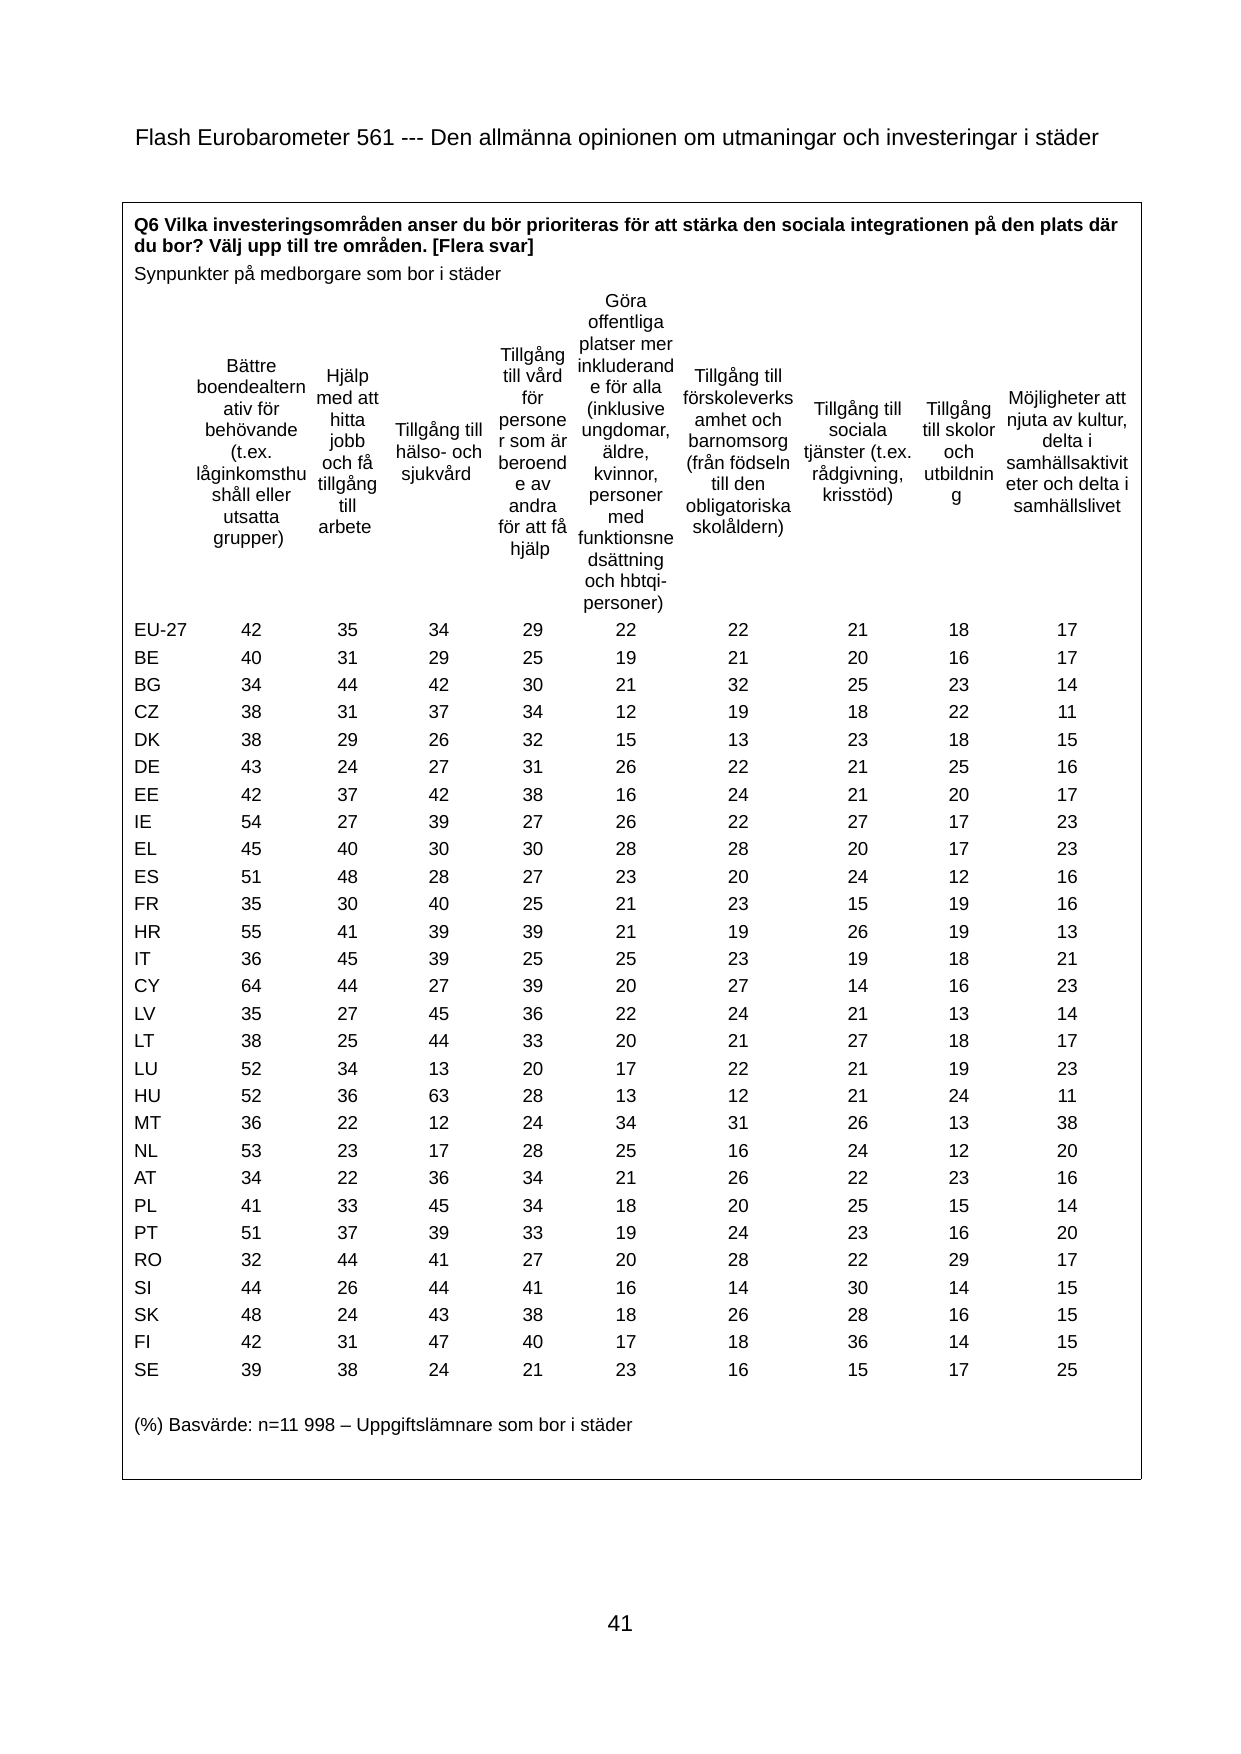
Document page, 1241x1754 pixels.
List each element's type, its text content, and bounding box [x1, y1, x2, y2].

table_cell 28 [493, 1082, 572, 1109]
table_cell [572, 1383, 679, 1411]
table_cell IT [131, 945, 192, 972]
table_cell 18 [797, 698, 918, 726]
table_cell 44 [310, 1246, 385, 1274]
table_cell 12 [919, 863, 999, 890]
table_cell 37 [310, 781, 385, 808]
table_cell 35 [192, 1000, 310, 1027]
table_cell 14 [999, 671, 1135, 698]
table_cell 17 [999, 644, 1135, 671]
table_cell 35 [310, 616, 385, 643]
table_cell 12 [572, 698, 679, 726]
table_cell 38 [493, 1301, 572, 1328]
table_cell 20 [493, 1055, 572, 1082]
table_cell 63 [385, 1082, 493, 1109]
table_cell 21 [797, 1000, 918, 1027]
table_cell 16 [572, 1274, 679, 1301]
table_cell 44 [310, 671, 385, 698]
table_cell 27 [493, 1246, 572, 1274]
table_cell [999, 1383, 1135, 1411]
table_cell 26 [572, 753, 679, 781]
table_cell 16 [679, 1137, 797, 1164]
table_cell 20 [572, 1027, 679, 1054]
table_cell 23 [572, 1356, 679, 1383]
table_cell 16 [919, 972, 999, 1000]
table_cell LT [131, 1027, 192, 1054]
table_cell 45 [385, 1000, 493, 1027]
table_cell 25 [572, 1137, 679, 1164]
table_cell 20 [572, 972, 679, 1000]
table_cell 20 [919, 781, 999, 808]
table_cell 42 [192, 781, 310, 808]
table_cell Tillgång till vård för personer som är beroende av andra för att få hjälp [493, 287, 572, 616]
table_cell 20 [679, 863, 797, 890]
table_cell [919, 1383, 999, 1411]
table_cell 31 [679, 1109, 797, 1137]
table_cell [679, 1383, 797, 1411]
table_cell 42 [192, 616, 310, 643]
table_cell 17 [919, 835, 999, 863]
table_cell 33 [493, 1219, 572, 1246]
table_cell [131, 1383, 192, 1411]
table_cell 27 [310, 808, 385, 835]
table_cell PT [131, 1219, 192, 1246]
table_cell 31 [493, 753, 572, 781]
table_cell 27 [679, 972, 797, 1000]
table_cell 26 [572, 808, 679, 835]
table_cell 38 [999, 1109, 1135, 1137]
table_cell 28 [493, 1137, 572, 1164]
table_cell EL [131, 835, 192, 863]
table_cell 24 [679, 1000, 797, 1027]
table_cell 21 [572, 1164, 679, 1191]
table_cell 52 [192, 1082, 310, 1109]
table_cell 17 [385, 1137, 493, 1164]
table_cell HU [131, 1082, 192, 1109]
table_cell 38 [192, 1027, 310, 1054]
table_cell 22 [797, 1164, 918, 1191]
table_cell 39 [385, 918, 493, 945]
table_cell 13 [572, 1082, 679, 1109]
table_cell 18 [572, 1191, 679, 1219]
table_cell 32 [493, 726, 572, 753]
table_cell 30 [493, 835, 572, 863]
table_cell 22 [310, 1109, 385, 1137]
table_cell 17 [999, 1027, 1135, 1054]
table_cell Tillgång till förskoleverksamhet och barnomsorg (från födseln till den obligatoriska skolåldern) [679, 287, 797, 616]
table_cell 39 [493, 972, 572, 1000]
table_cell 44 [192, 1274, 310, 1301]
table_cell Göra offentliga platser mer inkluderande för alla (inklusive ungdomar, äldre, kvinnor, personer med funktionsnedsättning och hbtqi-personer) [572, 287, 679, 616]
table_cell 29 [493, 616, 572, 643]
table_cell (%) Basvärde: n=11 998 – Uppgiftslämnare som bor i städer [131, 1411, 1135, 1438]
table_cell 44 [385, 1274, 493, 1301]
table_cell 30 [797, 1274, 918, 1301]
table_cell 19 [572, 1219, 679, 1246]
table_cell 14 [679, 1274, 797, 1301]
table_cell 27 [310, 1000, 385, 1027]
table_cell 22 [679, 616, 797, 643]
table_cell 13 [679, 726, 797, 753]
table_cell 22 [679, 1055, 797, 1082]
table_cell Hjälp med att hitta jobb och få tillgång till arbete [310, 287, 385, 616]
table_cell 20 [797, 835, 918, 863]
table_cell 20 [679, 1191, 797, 1219]
table_cell 36 [385, 1164, 493, 1191]
table_cell 25 [493, 945, 572, 972]
table_cell CY [131, 972, 192, 1000]
table_cell 21 [797, 781, 918, 808]
table_cell 14 [999, 1191, 1135, 1219]
table_cell 34 [493, 1191, 572, 1219]
table_cell RO [131, 1246, 192, 1274]
table_cell 44 [310, 972, 385, 1000]
table_cell 16 [919, 1301, 999, 1328]
table_cell 12 [919, 1137, 999, 1164]
table_cell 15 [919, 1191, 999, 1219]
table_cell SK [131, 1301, 192, 1328]
table_cell CZ [131, 698, 192, 726]
table_cell 34 [310, 1055, 385, 1082]
table_cell 29 [310, 726, 385, 753]
table_cell 13 [999, 918, 1135, 945]
table_cell SI [131, 1274, 192, 1301]
table_cell 44 [385, 1027, 493, 1054]
table_cell 15 [797, 890, 918, 917]
table_cell 41 [385, 1246, 493, 1274]
table_cell FI [131, 1329, 192, 1356]
table_cell 25 [797, 671, 918, 698]
table_cell 16 [919, 1219, 999, 1246]
table_cell 23 [999, 972, 1135, 1000]
table_cell 35 [192, 890, 310, 917]
table_cell 23 [797, 1219, 918, 1246]
table_cell 21 [797, 753, 918, 781]
table_cell 30 [493, 671, 572, 698]
table_cell 16 [999, 1164, 1135, 1191]
table_cell 15 [999, 1274, 1135, 1301]
table_cell 13 [385, 1055, 493, 1082]
table_cell 19 [679, 698, 797, 726]
table_cell 36 [797, 1329, 918, 1356]
table_cell MT [131, 1109, 192, 1137]
table_cell 25 [572, 945, 679, 972]
table_cell 21 [572, 918, 679, 945]
table_cell 11 [999, 1082, 1135, 1109]
table_cell 22 [572, 1000, 679, 1027]
table_cell 21 [679, 1027, 797, 1054]
table_cell 23 [999, 835, 1135, 863]
table_cell DK [131, 726, 192, 753]
table_cell 27 [493, 808, 572, 835]
table_cell 36 [192, 945, 310, 972]
table_cell 54 [192, 808, 310, 835]
table_cell 21 [493, 1356, 572, 1383]
table_cell 18 [919, 945, 999, 972]
table_cell 26 [679, 1301, 797, 1328]
table_cell 51 [192, 863, 310, 890]
table_cell 18 [919, 1027, 999, 1054]
table_cell 47 [385, 1329, 493, 1356]
table_cell EE [131, 781, 192, 808]
table_cell 22 [919, 698, 999, 726]
table_cell 41 [310, 918, 385, 945]
table_cell 17 [999, 616, 1135, 643]
table_cell 38 [310, 1356, 385, 1383]
table_cell 19 [919, 890, 999, 917]
table_cell [385, 1383, 493, 1411]
table_cell LV [131, 1000, 192, 1027]
table_cell 20 [999, 1219, 1135, 1246]
table_cell 28 [572, 835, 679, 863]
table_cell IE [131, 808, 192, 835]
table_cell Tillgång till sociala tjänster (t.ex. rådgivning, krisstöd) [797, 287, 918, 616]
table_cell 16 [679, 1356, 797, 1383]
table_cell 53 [192, 1137, 310, 1164]
table_cell 48 [192, 1301, 310, 1328]
table_cell 17 [919, 808, 999, 835]
table_cell 34 [493, 1164, 572, 1191]
table_cell 25 [493, 890, 572, 917]
table_cell 21 [572, 671, 679, 698]
table_cell 41 [493, 1274, 572, 1301]
table_cell 16 [999, 753, 1135, 781]
table_cell 36 [493, 1000, 572, 1027]
table_cell 23 [999, 808, 1135, 835]
table_cell SE [131, 1356, 192, 1383]
table_cell 18 [572, 1301, 679, 1328]
table_cell 23 [919, 671, 999, 698]
table_cell 17 [572, 1055, 679, 1082]
table_cell 30 [385, 835, 493, 863]
table_cell 39 [493, 918, 572, 945]
table_cell 24 [493, 1109, 572, 1137]
table_cell 15 [797, 1356, 918, 1383]
table_cell 38 [192, 698, 310, 726]
table_cell [493, 1383, 572, 1411]
table_cell 32 [192, 1246, 310, 1274]
table_cell 15 [999, 726, 1135, 753]
table_header Q6 Vilka investeringsområden anser du bör prioriteras för att stärka den sociala integrationen på den plats där du bor? Välj upp till tre områden. [Flera svar] [131, 211, 1135, 259]
table_cell 39 [385, 945, 493, 972]
table_cell [131, 287, 192, 616]
table_cell 28 [679, 835, 797, 863]
table_cell Tillgång till hälso- och sjukvård [385, 287, 493, 616]
table_cell 19 [919, 918, 999, 945]
table_cell 36 [192, 1109, 310, 1137]
table_cell 23 [999, 1055, 1135, 1082]
table_cell 22 [679, 808, 797, 835]
table_cell 18 [919, 726, 999, 753]
table_cell 32 [679, 671, 797, 698]
table_cell PL [131, 1191, 192, 1219]
table_cell [192, 1383, 310, 1411]
table_cell 42 [192, 1329, 310, 1356]
table_cell 26 [797, 918, 918, 945]
table_cell 28 [385, 863, 493, 890]
table_cell 22 [572, 616, 679, 643]
table_cell 29 [919, 1246, 999, 1274]
table_cell Möjligheter att njuta av kultur, delta i samhällsaktiviteter och delta i samhällslivet [999, 287, 1135, 616]
table_cell 11 [999, 698, 1135, 726]
table_cell BE [131, 644, 192, 671]
table_cell 55 [192, 918, 310, 945]
table_cell 52 [192, 1055, 310, 1082]
table_cell 39 [385, 1219, 493, 1246]
table_cell 39 [192, 1356, 310, 1383]
table_cell 40 [310, 835, 385, 863]
table_cell 13 [919, 1109, 999, 1137]
table_cell AT [131, 1164, 192, 1191]
table_cell 23 [310, 1137, 385, 1164]
table_cell 38 [493, 781, 572, 808]
table_cell 23 [572, 863, 679, 890]
table_cell 38 [192, 726, 310, 753]
table_cell 24 [797, 863, 918, 890]
table_cell 36 [310, 1082, 385, 1109]
table_cell 37 [385, 698, 493, 726]
table_cell 14 [797, 972, 918, 1000]
table_cell 43 [385, 1301, 493, 1328]
table_cell 21 [679, 644, 797, 671]
table_cell 34 [385, 616, 493, 643]
table_cell 17 [999, 1246, 1135, 1274]
table_cell 27 [493, 863, 572, 890]
table_cell 22 [797, 1246, 918, 1274]
table_cell 14 [919, 1274, 999, 1301]
table_cell 24 [310, 1301, 385, 1328]
table_cell 27 [797, 808, 918, 835]
table_cell 31 [310, 698, 385, 726]
table_cell 19 [679, 918, 797, 945]
table_cell Bättre boendealternativ för behövande (t.ex. låginkomsthushåll eller utsatta grupper) [192, 287, 310, 616]
table_cell 37 [310, 1219, 385, 1246]
table_cell 12 [385, 1109, 493, 1137]
table_cell 27 [797, 1027, 918, 1054]
table_cell 33 [310, 1191, 385, 1219]
table_cell 17 [572, 1329, 679, 1356]
table_cell 24 [797, 1137, 918, 1164]
table_cell 17 [919, 1356, 999, 1383]
table_cell 21 [797, 1082, 918, 1109]
table_cell 34 [493, 698, 572, 726]
table_cell 25 [919, 753, 999, 781]
table_cell 27 [385, 972, 493, 1000]
table_cell 30 [310, 890, 385, 917]
table_cell 33 [493, 1027, 572, 1054]
table_cell 21 [572, 890, 679, 917]
table_cell 22 [310, 1164, 385, 1191]
table_cell 24 [679, 781, 797, 808]
table_cell EU-27 [131, 616, 192, 643]
table_cell 23 [679, 945, 797, 972]
table_cell [310, 1383, 385, 1411]
table_cell 40 [385, 890, 493, 917]
table_cell 20 [999, 1137, 1135, 1164]
table_cell 39 [385, 808, 493, 835]
table_cell 41 [192, 1191, 310, 1219]
table_cell 19 [572, 644, 679, 671]
table_cell 28 [679, 1246, 797, 1274]
table_cell LU [131, 1055, 192, 1082]
table_cell 25 [999, 1356, 1135, 1383]
table_cell FR [131, 890, 192, 917]
table_cell 45 [385, 1191, 493, 1219]
table_cell 34 [192, 1164, 310, 1191]
table_cell 16 [999, 890, 1135, 917]
table_cell 16 [999, 863, 1135, 890]
table_cell 40 [192, 644, 310, 671]
table_cell Synpunkter på medborgare som bor i städer [131, 260, 1135, 287]
table_cell 51 [192, 1219, 310, 1246]
table_cell 28 [797, 1301, 918, 1328]
table_cell DE [131, 753, 192, 781]
table_cell 45 [310, 945, 385, 972]
table_cell 16 [572, 781, 679, 808]
table_cell 31 [310, 1329, 385, 1356]
table_cell 19 [797, 945, 918, 972]
table_cell 34 [572, 1109, 679, 1137]
table_cell 45 [192, 835, 310, 863]
table_cell 15 [572, 726, 679, 753]
table_cell 14 [919, 1329, 999, 1356]
table_cell 23 [797, 726, 918, 753]
table_cell 42 [385, 781, 493, 808]
table_cell 15 [999, 1301, 1135, 1328]
table_cell 24 [919, 1082, 999, 1109]
table_cell 24 [679, 1219, 797, 1246]
table_cell 27 [385, 753, 493, 781]
table_cell 20 [797, 644, 918, 671]
table_cell 26 [679, 1164, 797, 1191]
table_cell 26 [310, 1274, 385, 1301]
table_cell 31 [310, 644, 385, 671]
table_cell 25 [493, 644, 572, 671]
table_cell 25 [797, 1191, 918, 1219]
table_cell 14 [999, 1000, 1135, 1027]
table_cell 24 [385, 1356, 493, 1383]
table_cell BG [131, 671, 192, 698]
table_cell 19 [919, 1055, 999, 1082]
table_cell Tillgång till skolor och utbildning [919, 287, 999, 616]
table_cell 26 [797, 1109, 918, 1137]
table_cell 12 [679, 1082, 797, 1109]
table_cell 16 [919, 644, 999, 671]
table_cell 26 [385, 726, 493, 753]
table_cell 24 [310, 753, 385, 781]
table_cell 13 [919, 1000, 999, 1027]
table_cell ES [131, 863, 192, 890]
table_cell 21 [797, 616, 918, 643]
table_cell 23 [919, 1164, 999, 1191]
table_cell 22 [679, 753, 797, 781]
table_cell 48 [310, 863, 385, 890]
table_cell 15 [999, 1329, 1135, 1356]
table_cell 34 [192, 671, 310, 698]
table_cell [797, 1383, 918, 1411]
table_cell 21 [797, 1055, 918, 1082]
table_cell 17 [999, 781, 1135, 808]
table_cell 29 [385, 644, 493, 671]
table_cell 18 [679, 1329, 797, 1356]
table_cell HR [131, 918, 192, 945]
table_cell 20 [572, 1246, 679, 1274]
table_cell NL [131, 1137, 192, 1164]
table_cell 43 [192, 753, 310, 781]
table_cell 42 [385, 671, 493, 698]
table_cell 40 [493, 1329, 572, 1356]
table_cell 23 [679, 890, 797, 917]
table_cell 21 [999, 945, 1135, 972]
table_cell 18 [919, 616, 999, 643]
table_cell 64 [192, 972, 310, 1000]
table_cell 25 [310, 1027, 385, 1054]
